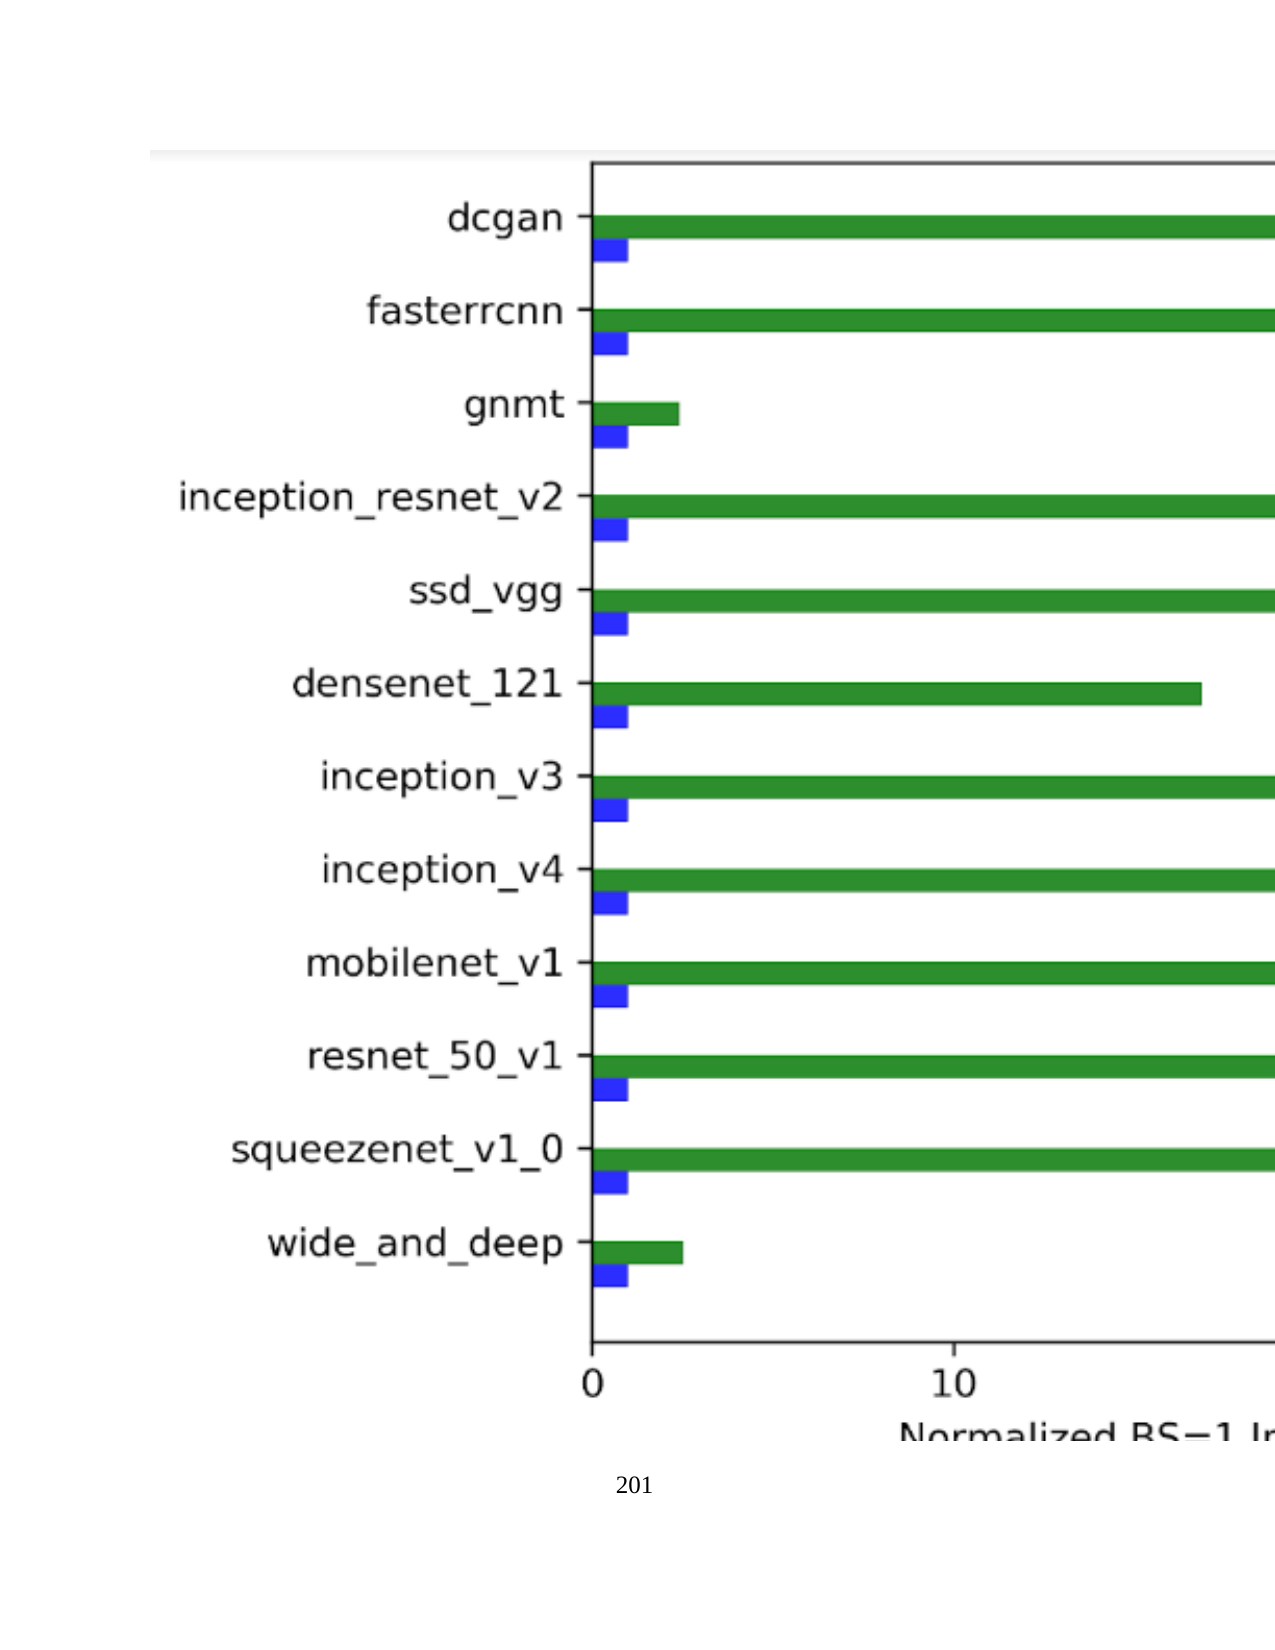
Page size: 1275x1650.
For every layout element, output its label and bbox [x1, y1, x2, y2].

picture [150, 150, 1275, 1441]
